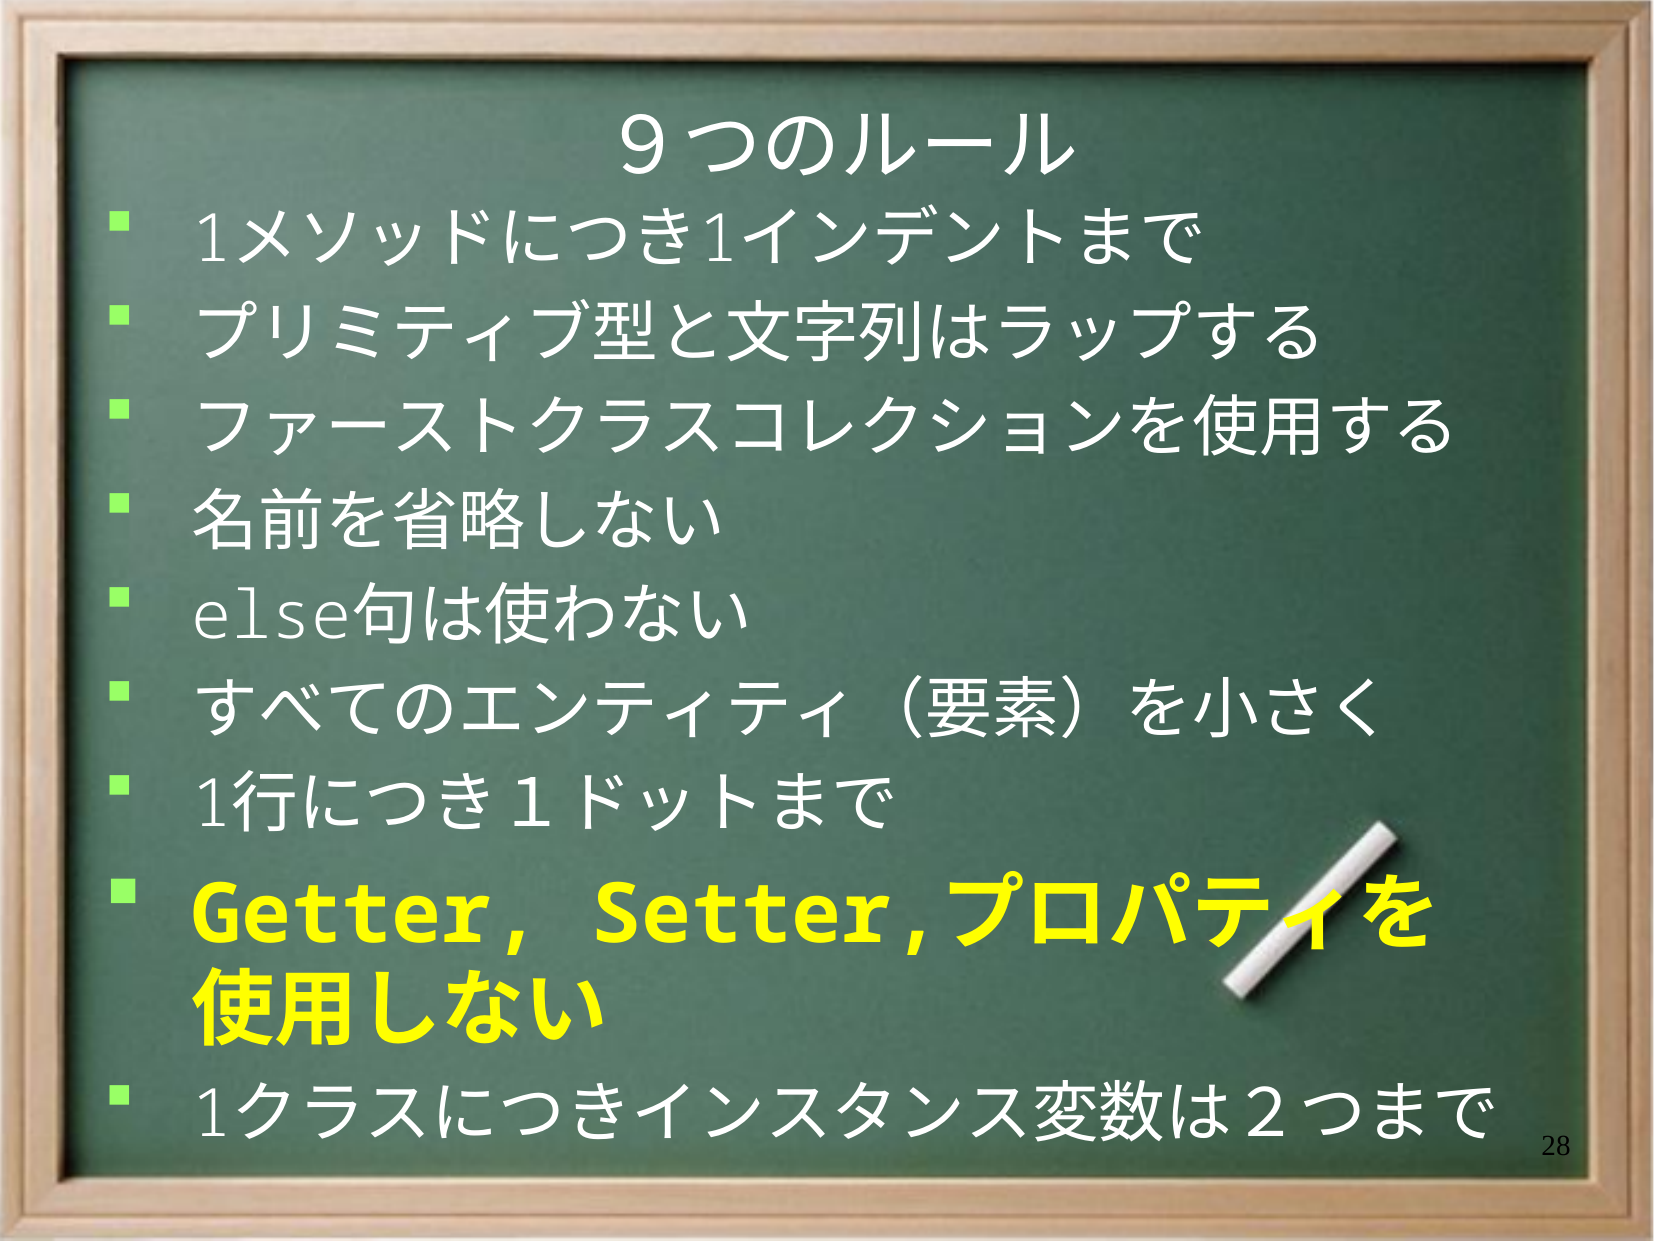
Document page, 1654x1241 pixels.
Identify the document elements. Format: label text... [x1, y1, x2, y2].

picture [0, 0, 1654, 1241]
list 1メソッドにつき1インデントまで プリミティブ型と文字列はラップする ファーストクラスコレクションを使用する 名前を省略しない else句は使わない すべてのエンティティ（要素）を小さく 1行につき１ドットまで Getter, Setter,プロパティを 使用しない 1クラスにつきインスタンス変数は２つまで [89, 207, 1570, 1209]
title ９つのルール [82, 71, 1599, 207]
